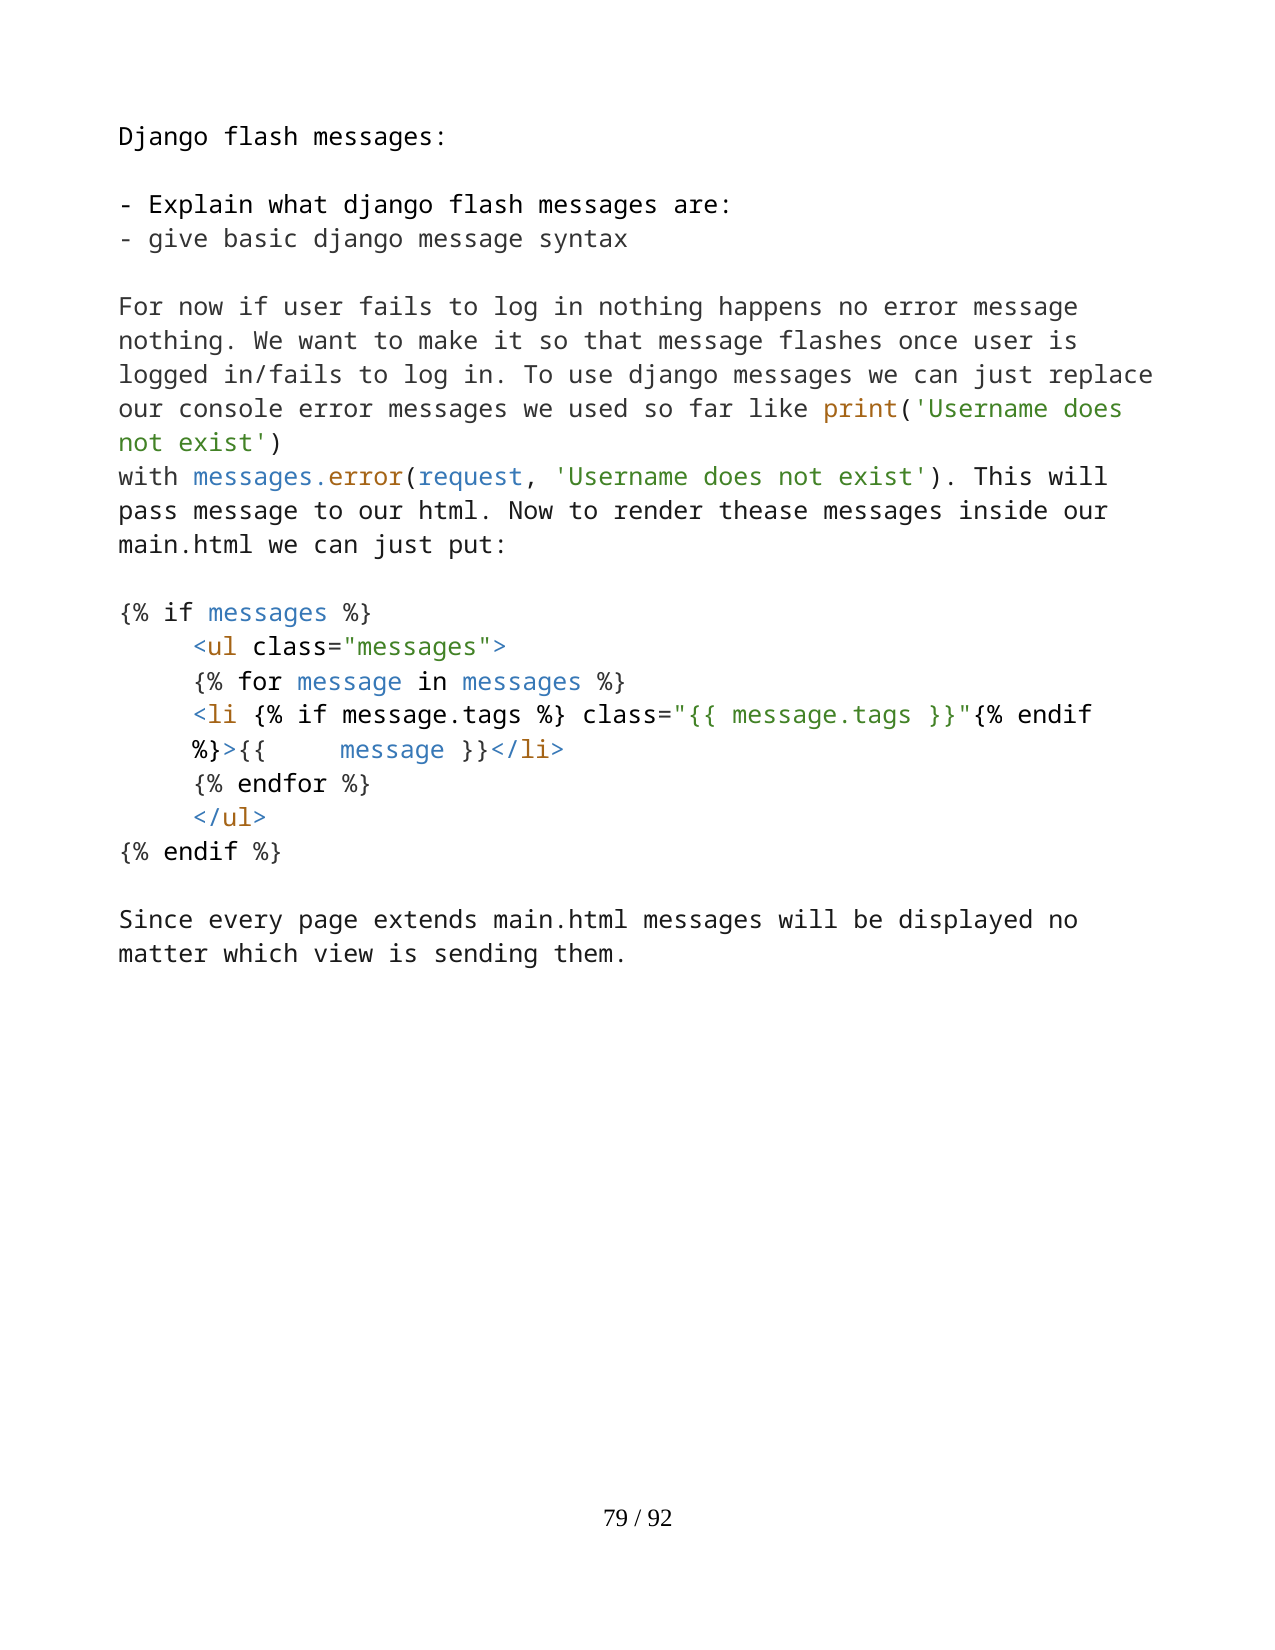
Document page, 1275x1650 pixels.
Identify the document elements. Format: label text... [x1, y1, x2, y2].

text For now if user fails to log in nothing happens no error message nothing. We want to make it so that message flashes once user is logged in/fails to log in. To use django messages we can just replace our console error messages we used so far like print('Username does not exist') [118, 288, 1157, 459]
text - give basic django message syntax [118, 220, 1157, 254]
text with messages.error(request, 'Username does not exist'). This will pass message to our html. Now to render thease messages inside our main.html we can just put: [118, 459, 1157, 561]
text {% endfor %} [118, 765, 1157, 799]
text {% if messages %} [118, 595, 1157, 629]
text {% for message in messages %} [118, 663, 1157, 697]
text <li {% if message.tags %} class="{{ message.tags }}"{% endif %}>{{ message }}</li> [118, 697, 1157, 765]
text <ul class="messages"> [118, 629, 1157, 663]
text Django flash messages: [118, 118, 1157, 152]
text - Explain what django flash messages are: [118, 186, 1157, 220]
text </ul> [118, 799, 1157, 833]
text Since every page extends main.html messages will be displayed no matter which view is sending them. [118, 902, 1157, 970]
text {% endif %} [118, 833, 1157, 867]
